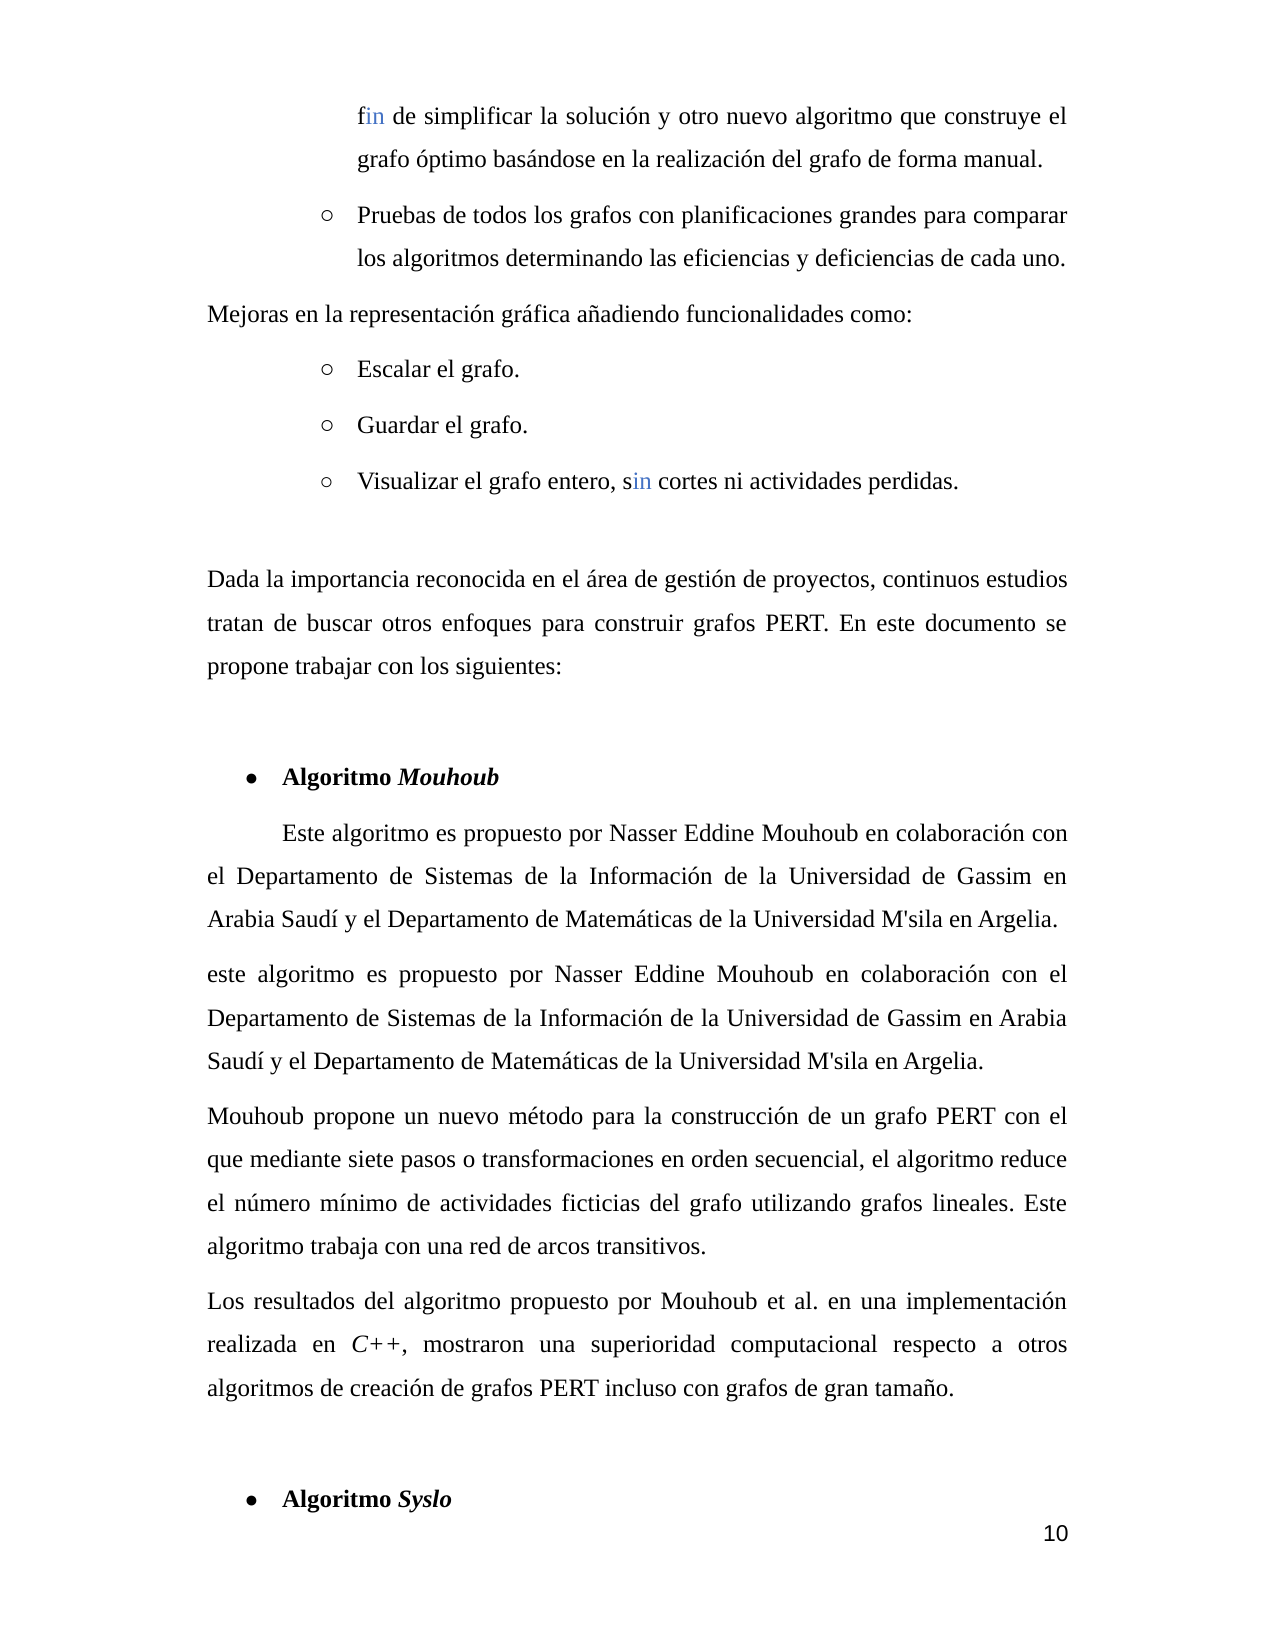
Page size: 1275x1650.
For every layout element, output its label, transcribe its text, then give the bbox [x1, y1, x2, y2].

list Escalar el grafo. [319, 354, 1068, 383]
list Guardar el grafo. [319, 410, 1068, 439]
list Algoritmo Mouhoub [244, 762, 1068, 791]
text Mouhoub propone un nuevo método para la construcción de un grafo PERT con el que mediante siete pasos o transformaciones en orden secuencial, el algoritmo reduce el número mínimo de actividades ficticias del grafo utilizando grafos lineales. Este algoritmo trabaja con una red de arcos transitivos. [207, 1101, 1068, 1259]
text este algoritmo es propuesto por Nasser Eddine Mouhoub en colaboración con el Departamento de Sistemas de la Información de la Universidad de Gassim en Arabia Saudí y el Departamento de Matemáticas de la Universidad M'sila en Argelia. [207, 959, 1068, 1074]
text Dada la importancia reconocida en el área de gestión de proyectos, continuos estudios tratan de buscar otros enfoques para construir grafos PERT. En este documento se propone trabajar con los siguientes: [207, 564, 1068, 679]
list Pruebas de todos los grafos con planificaciones grandes para comparar los algoritmos determinando las eficiencias y deficiencias de cada uno. [319, 200, 1068, 272]
text Los resultados del algoritmo propuesto por Mouhoub et al. en una implementación realizada en C++, mostraron una superioridad computacional respecto a otros algoritmos de creación de grafos PERT incluso con grafos de gran tamaño. [207, 1286, 1068, 1401]
text Este algoritmo es propuesto por Nasser Eddine Mouhoub en colaboración con el Departamento de Sistemas de la Información de la Universidad de Gassim en Arabia Saudí y el Departamento de Matemáticas de la Universidad M'sila en Argelia. [207, 818, 1068, 933]
list fin de simplificar la solución y otro nuevo algoritmo que construye el grafo óptimo basándose en la realización del grafo de forma manual. [319, 101, 1068, 173]
list Visualizar el grafo entero, sin cortes ni actividades perdidas. [319, 466, 1068, 538]
text Mejoras en la representación gráfica añadiendo funcionalidades como: [207, 299, 1068, 328]
list Algoritmo Syslo [244, 1484, 1068, 1513]
